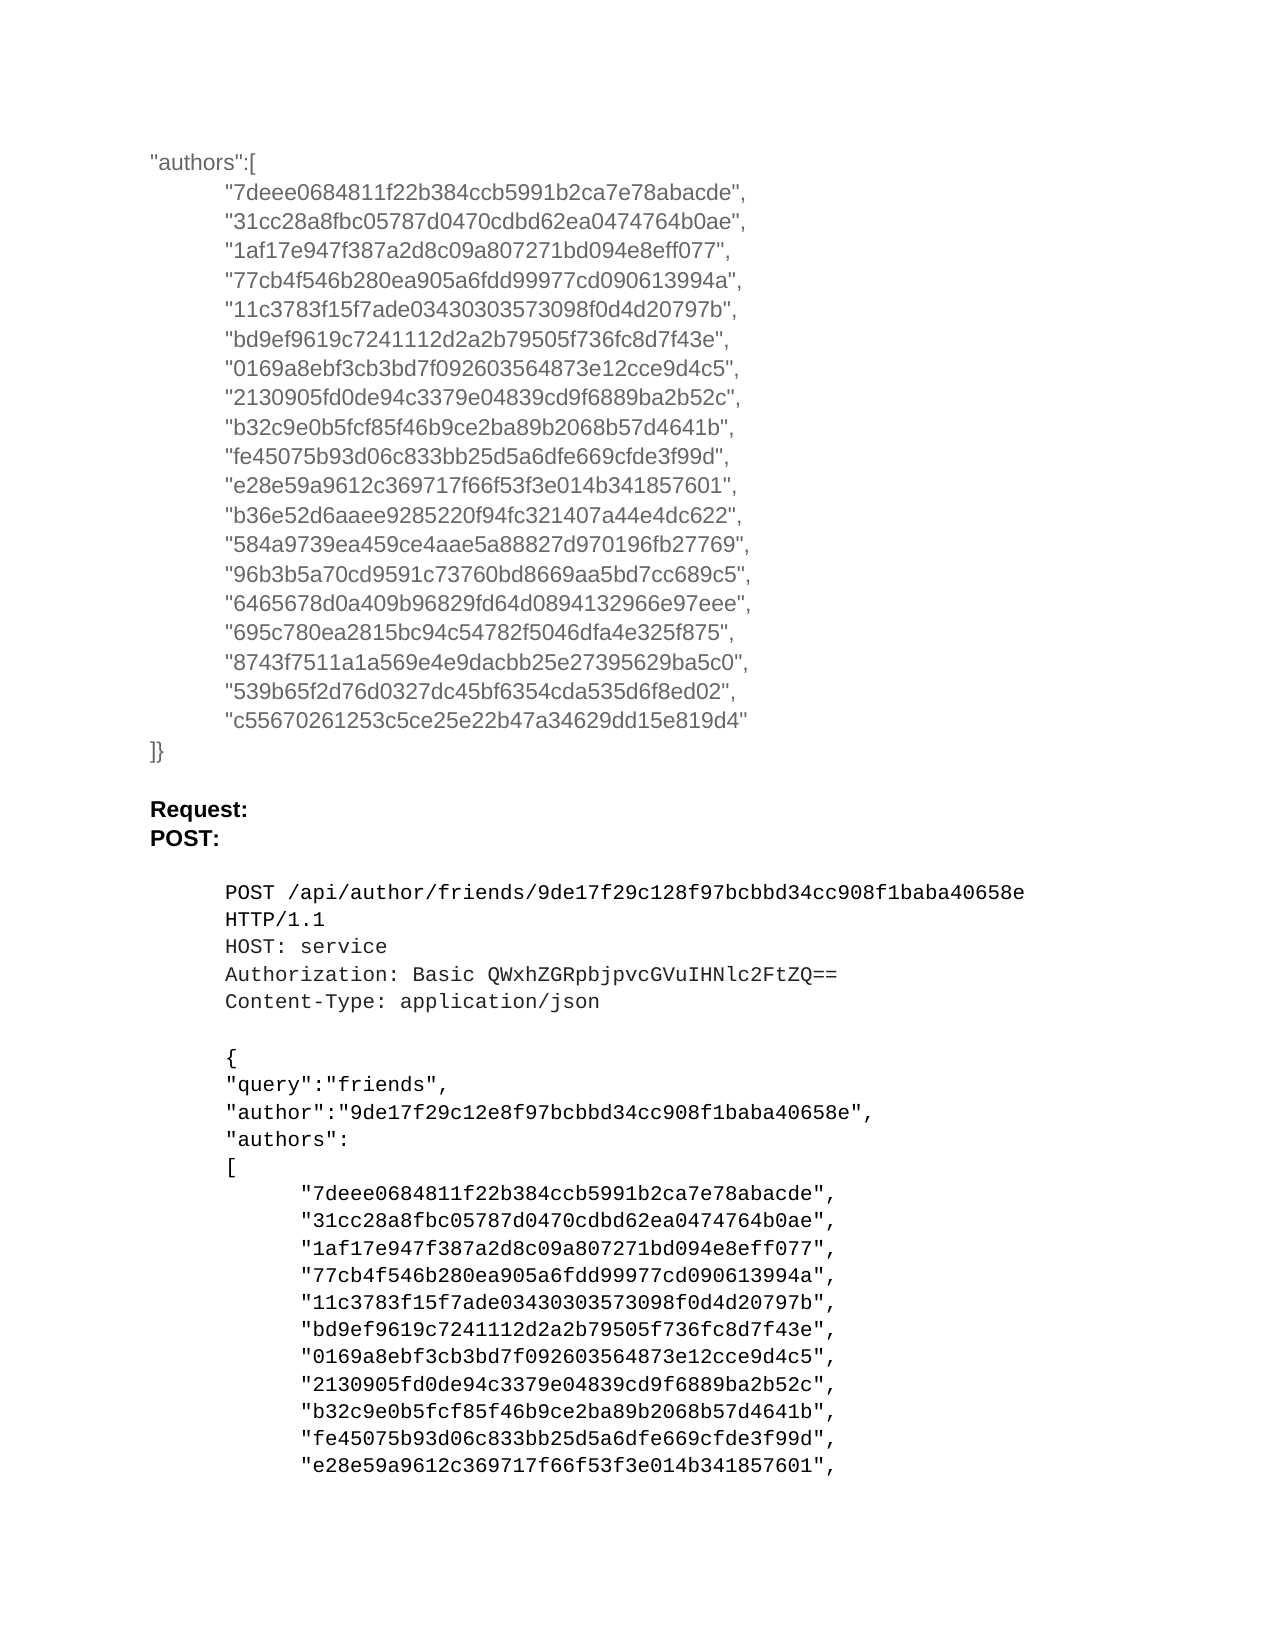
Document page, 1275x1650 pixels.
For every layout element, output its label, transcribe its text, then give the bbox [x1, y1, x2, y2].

text [ "7deee0684811f22b384ccb5991b2ca7e78abacde", "31cc28a8fbc05787d0470cdbd62ea0474764b0ae", "1af17e947f387a2d8c09a807271bd094e8eff077", "77cb4f546b280ea905a6fdd99977cd090613994a", "11c3783f15f7ade03430303573098f0d4d20797b", "bd9ef9619c7241112d2a2b79505f736fc8d7f43e", "0169a8ebf3cb3bd7f092603564873e12cce9d4c5", "2130905fd0de94c3379e04839cd9f6889ba2b52c", "b32c9e0b5fcf85f46b9ce2ba89b2068b57d4641b", "fe45075b93d06c833bb25d5a6dfe669cfde3f99d", "e28e59a9612c369717f66f53f3e014b341857601", [225, 1156, 1125, 1479]
text POST /api/author/friends/9de17f29c128f97bcbbd34cc908f1baba40658e HTTP/1.1 [225, 882, 1125, 933]
text Content-Type: application/json [225, 991, 1125, 1014]
text HOST: service [225, 937, 1125, 960]
text Request: [150, 796, 1125, 822]
text "authors":[ "7deee0684811f22b384ccb5991b2ca7e78abacde", "31cc28a8fbc05787d0470cdbd62ea0474764b0ae", "1af17e947f387a2d8c09a807271bd094e8eff077", "77cb4f546b280ea905a6fdd99977cd090613994a", "11c3783f15f7ade03430303573098f0d4d20797b", "bd9ef9619c7241112d2a2b79505f736fc8d7f43e", "0169a8ebf3cb3bd7f092603564873e12cce9d4c5", "2130905fd0de94c3379e04839cd9f6889ba2b52c", "b32c9e0b5fcf85f46b9ce2ba89b2068b57d4641b", "fe45075b93d06c833bb25d5a6dfe669cfde3f99d", "e28e59a9612c369717f66f53f3e014b341857601", "b36e52d6aaee9285220f94fc321407a44e4dc622", "584a9739ea459ce4aae5a88827d970196fb27769", "96b3b5a70cd9591c73760bd8669aa5bd7cc689c5", "6465678d0a409b96829fd64d0894132966e97eee", "695c780ea2815bc94c54782f5046dfa4e325f875", "8743f7511a1a569e4e9dacbb25e27395629ba5c0", "539b65f2d76d0327dc45bf6354cda535d6f8ed02", "c55670261253c5ce25e22b47a34629dd15e819d4" ]} [150, 150, 1125, 792]
text { [225, 1018, 1125, 1071]
text Authorization: Basic QWxhZGRpbjpvcGVuIHNlc2FtZQ== [225, 964, 1125, 987]
text POST: [150, 826, 1125, 851]
text "query":"friends", "author":"9de17f29c12e8f97bcbbd34cc908f1baba40658e", "authors": [225, 1074, 1125, 1152]
